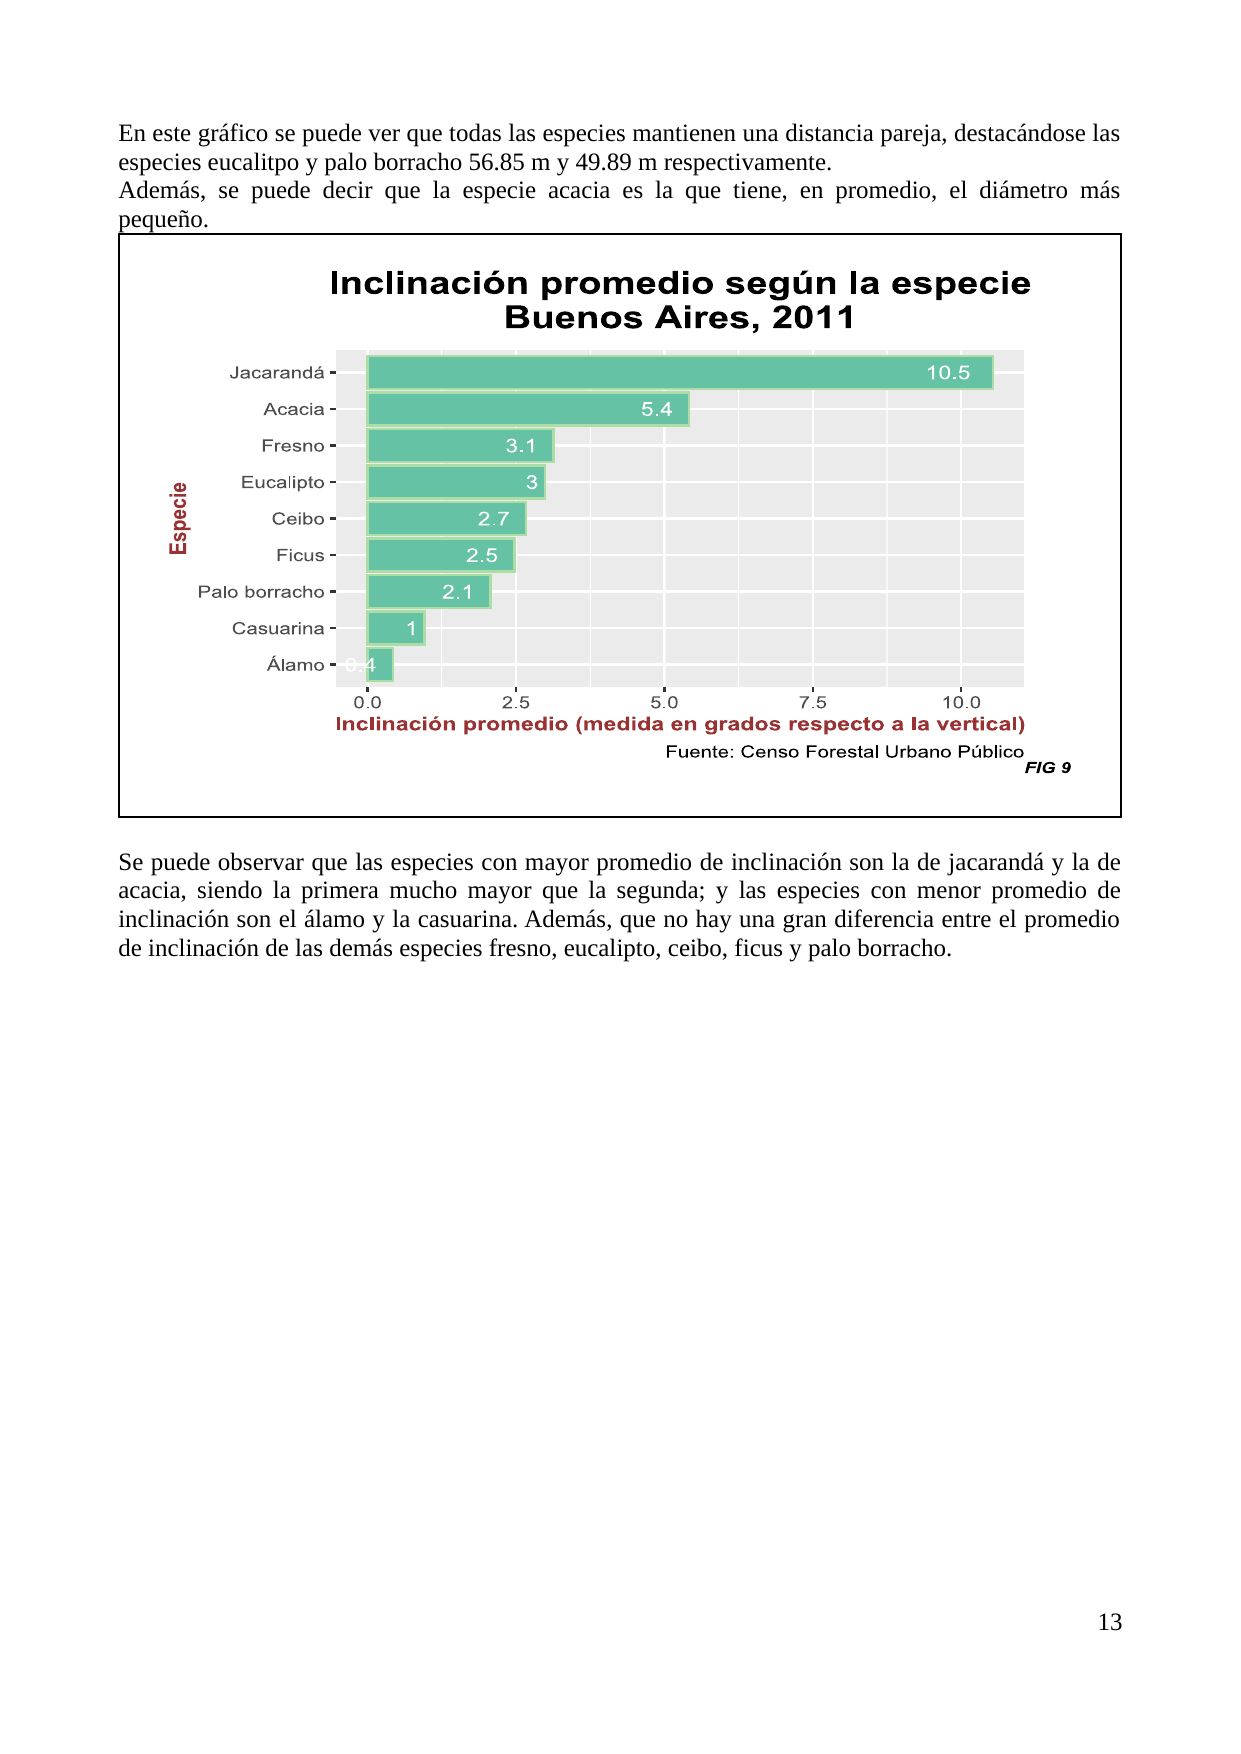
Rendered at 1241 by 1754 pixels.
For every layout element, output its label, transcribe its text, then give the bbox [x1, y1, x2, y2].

text Se puede observar que las especies con mayor promedio de inclinación son la de jacarandá y la de acacia, siendo la primera mucho mayor que la segunda; y las especies con menor promedio de inclinación son el álamo y la casuarina. Además, que no hay una gran diferencia entre el promedio de inclinación de las demás especies fresno, eucalipto, ceibo, ficus y palo borracho. [118, 847, 1122, 962]
text Además, se puede decir que la especie acacia es la que tiene, en promedio, el diámetro más pequeño. [118, 176, 1122, 233]
text En este gráfico se puede ver que todas las especies mantienen una distancia pareja, destacándose las especies eucalitpo y palo borracho 56.85 m y 49.89 m respectivamente. [118, 118, 1122, 176]
